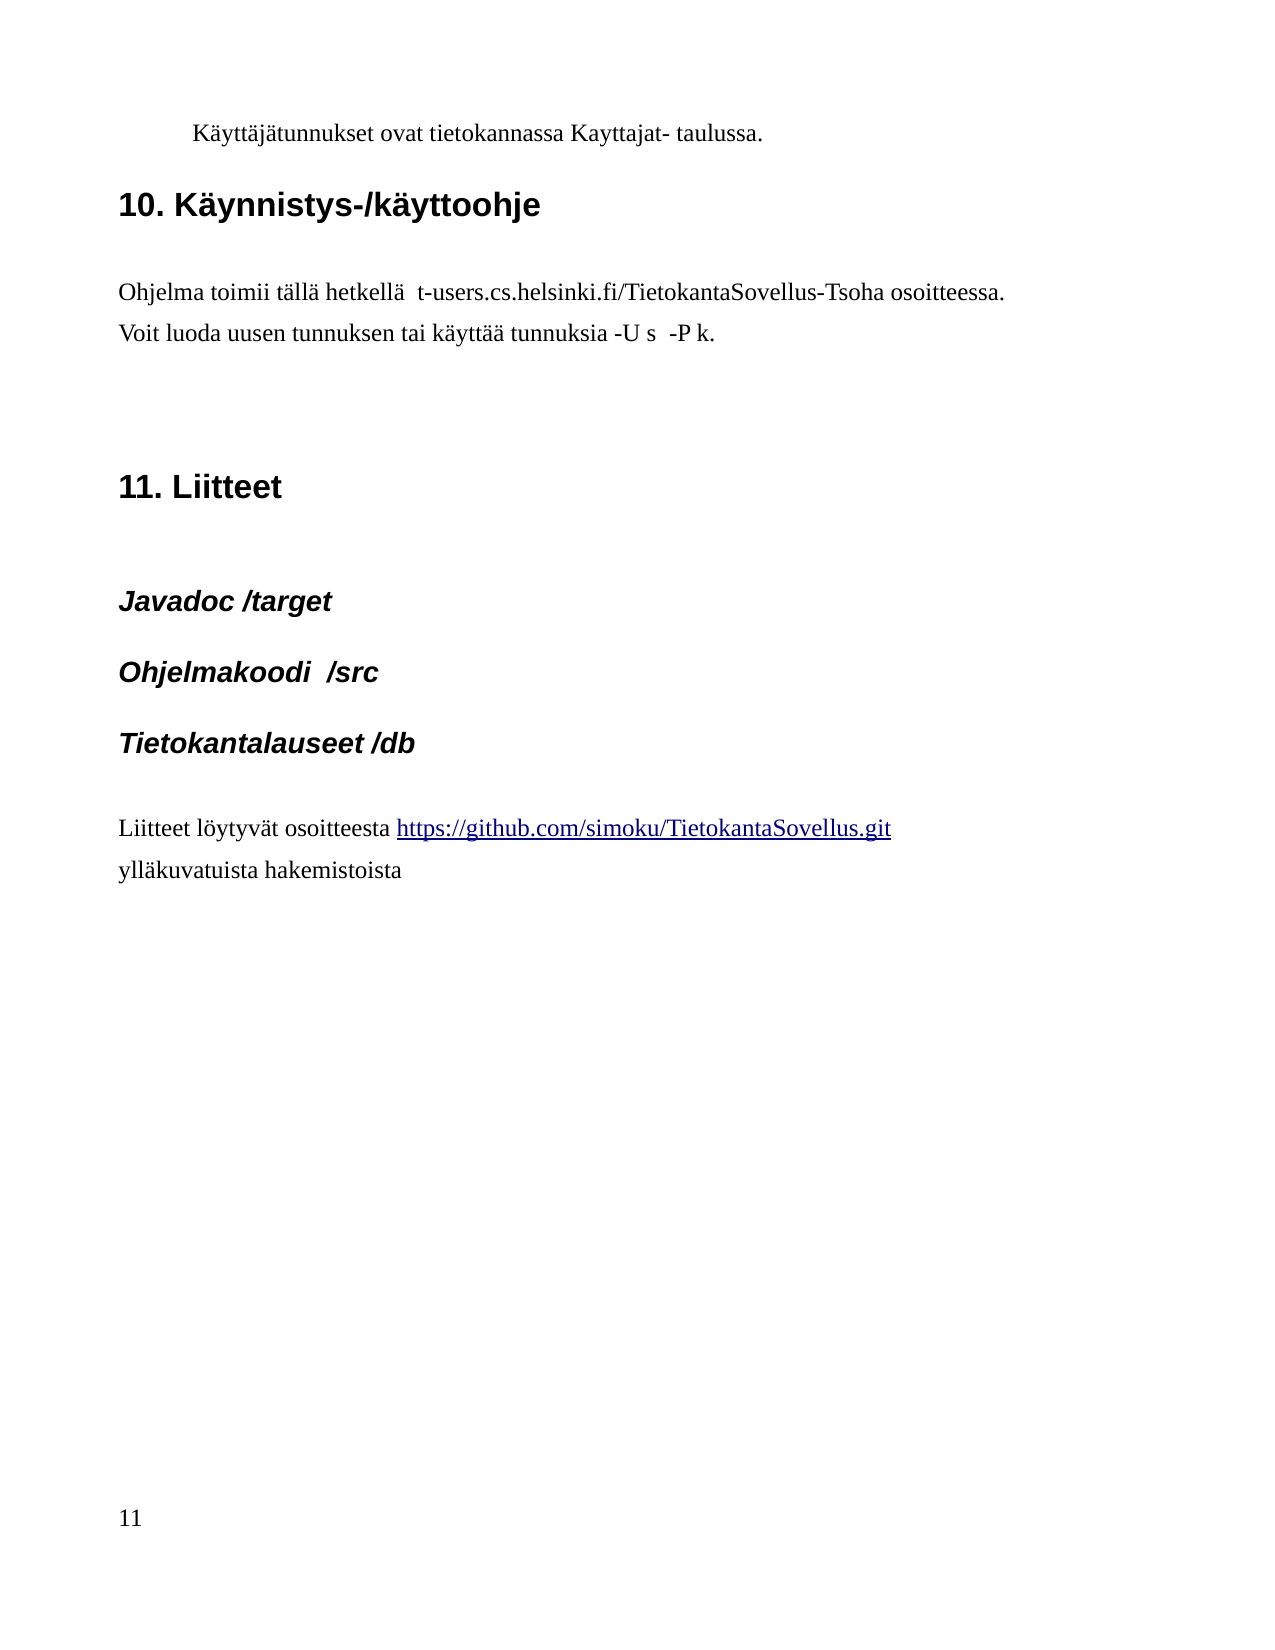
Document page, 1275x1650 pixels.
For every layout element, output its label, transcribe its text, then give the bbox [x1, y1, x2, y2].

text Voit luoda uusen tunnuksen tai käyttää tunnuksia -U s -P k. [118, 318, 1157, 347]
subtitle Javadoc /target [118, 584, 1157, 618]
text ylläkuvatuista hakemistoista [118, 855, 1157, 883]
subtitle 10. Käynnistys-/käyttoohje [118, 184, 1157, 223]
text Liitteet löytyvät osoitteesta https://github.com/simoku/TietokantaSovellus.git [118, 813, 1157, 842]
subtitle Tietokantalauseet /db [118, 726, 1157, 760]
subtitle Ohjelmakoodi /src [118, 655, 1157, 689]
text Ohjelma toimii tällä hetkellä t-users.cs.helsinki.fi/TietokantaSovellus-Tsoha osoitteessa. [118, 277, 1157, 306]
text Käyttäjätunnukset ovat tietokannassa Kayttajat- taulussa. [118, 118, 1157, 147]
subtitle 11. Liitteet [118, 467, 1157, 505]
